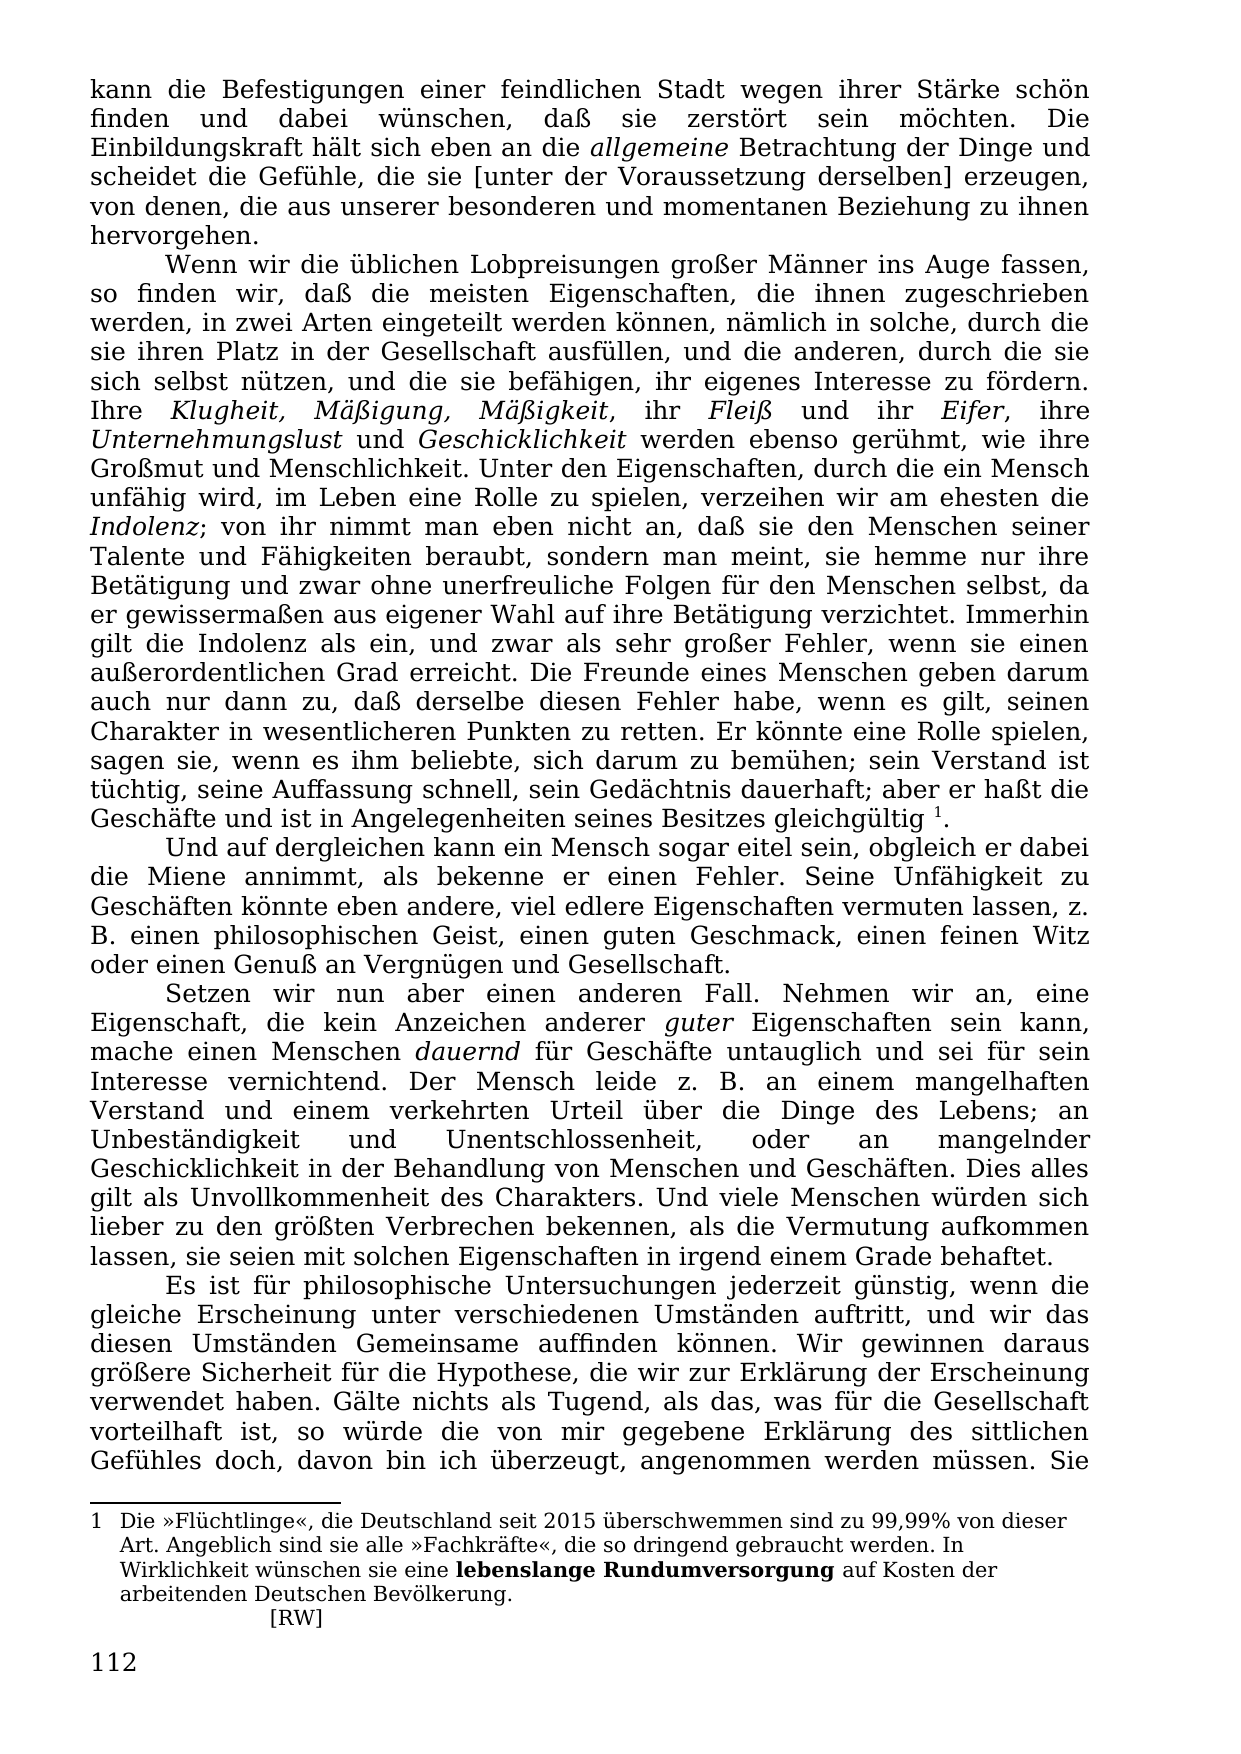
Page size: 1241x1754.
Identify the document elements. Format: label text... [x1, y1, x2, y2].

text Es ist für philosophische Untersuchungen jederzeit günstig, wenn die gleiche Erscheinung unter verschiedenen Umständen auftritt, und wir das diesen Umständen Gemeinsame aufﬁnden können. Wir gewinnen daraus größere Sicherheit für die Hypothese, die wir zur Erklärung der Erscheinung verwendet haben. Gälte nichts als Tugend, als das, was für die Gesellschaft vorteilhaft ist, so würde die von mir gegebene Erklärung des sittlichen Gefühles doch, davon bin ich überzeugt, angenommen werden müssen. Sie [90, 1271, 1091, 1475]
text Wenn wir die üblichen Lobpreisungen großer Männer ins Auge fassen, so ﬁnden wir, daß die meisten Eigenschaften, die ihnen zugeschrieben werden, in zwei Arten eingeteilt werden können, nämlich in solche, durch die sie ihren Platz in der Gesellschaft ausfüllen, und die anderen, durch die sie sich selbst nützen, und die sie befähigen, ihr eigenes Interesse zu fördern. Ihre Klugheit, Mäßigung, Mäßigkeit, ihr Fleiß und ihr Eifer, ihre Unternehmungslust und Geschicklichkeit werden ebenso gerühmt, wie ihre Großmut und Menschlichkeit. Unter den Eigenschaften, durch die ein Mensch unfähig wird, im Leben eine Rolle zu spielen, verzeihen wir am ehesten die Indolenz; von ihr nimmt man eben nicht an, daß sie den Menschen seiner Talente und Fähigkeiten beraubt, sondern man meint, sie hemme nur ihre Betätigung und zwar ohne unerfreuliche Folgen für den Menschen selbst, da er gewissermaßen aus eigener Wahl auf ihre Betätigung verzichtet. Immerhin gilt die Indolenz als ein, und zwar als sehr großer Fehler, wenn sie einen außerordentlichen Grad erreicht. Die Freunde eines Menschen geben darum auch nur dann zu, daß derselbe diesen Fehler habe, wenn es gilt, seinen Charakter in wesentlicheren Punkten zu retten. Er könnte eine Rolle spielen, sagen sie, wenn es ihm beliebte, sich darum zu bemühen; sein Verstand ist tüchtig, seine Auffassung schnell, sein Gedächtnis dauerhaft; aber er haßt die Geschäfte und ist in Angelegenheiten seines Besitzes gleichgültig . [90, 250, 1091, 833]
text kann die Befestigungen einer feindlichen Stadt wegen ihrer Stärke schön ﬁnden und dabei wünschen, daß sie zerstört sein möchten. Die Einbildungskraft hält sich eben an die allgemeine Betrachtung der Dinge und scheidet die Gefühle, die sie [unter der Voraussetzung derselben] erzeugen, von denen, die aus unserer besonderen und momentanen Beziehung zu ihnen hervorgehen. [90, 75, 1091, 250]
text Und auf dergleichen kann ein Mensch sogar eitel sein, obgleich er dabei die Miene annimmt, als bekenne er einen Fehler. Seine Unfähigkeit zu Geschäften könnte eben andere, viel edlere Eigenschaften vermuten lassen, z. B. einen philosophischen Geist, einen guten Geschmack, einen feinen Witz oder einen Genuß an Vergnügen und Gesellschaft. [90, 833, 1091, 979]
text Setzen wir nun aber einen anderen Fall. Nehmen wir an, eine Eigenschaft, die kein Anzeichen anderer guter Eigenschaften sein kann, mache einen Menschen dauernd für Geschäfte untauglich und sei für sein Interesse vernichtend. Der Mensch leide z. B. an einem mangelhaften Verstand und einem verkehrten Urteil über die Dinge des Lebens; an Unbeständigkeit und Unentschlossenheit, oder an mangelnder Geschicklichkeit in der Behandlung von Menschen und Geschäften. Dies alles gilt als Unvollkommenheit des Charakters. Und viele Menschen würden sich lieber zu den größten Verbrechen bekennen, als die Vermutung aufkommen lassen, sie seien mit solchen Eigenschaften in irgend einem Grade behaftet. [90, 979, 1091, 1271]
text Die »Flüchtlinge«, die Deutschland seit 2015 überschwemmen sind zu 99,99% von dieser Art. Angeblich sind sie alle »Fachkräfte«, die so dringend gebraucht werden. In Wirklichkeit wünschen sie eine lebenslange Rundumversorgung auf Kosten der arbeitenden Deutschen Bevölkerung. [RW] [90, 1509, 1091, 1631]
